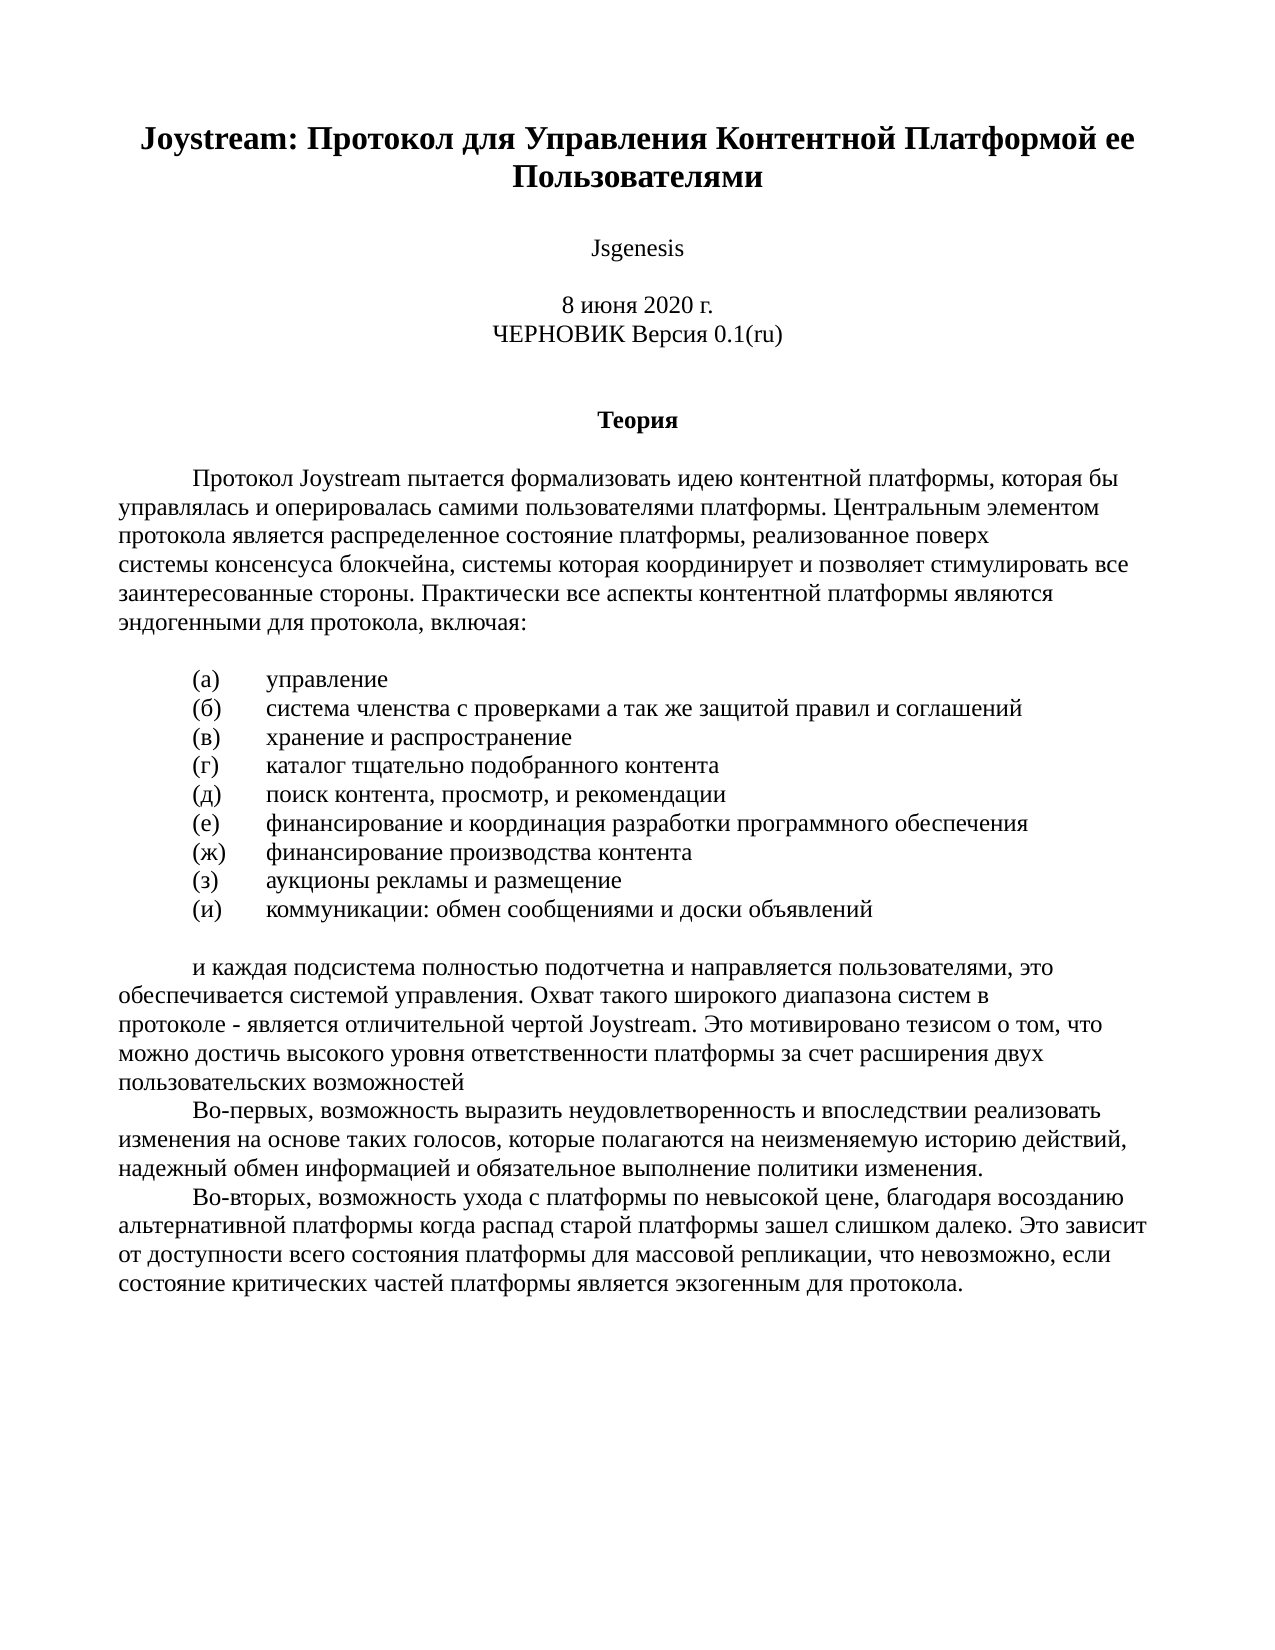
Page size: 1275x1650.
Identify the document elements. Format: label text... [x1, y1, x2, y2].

text (е) финансирование и координация разработки программного обеспечения [192, 808, 1157, 837]
text Протокол Joystream пытается формализовать идею контентной платформы, которая бы управлялась и оперировалась самими пользователями платформы. Центральным элементом протокола является распределенное состояние платформы, реализованное поверх [118, 463, 1157, 549]
text Jsgenesis [118, 233, 1157, 262]
text Во-вторых, возможность ухода с платформы по невысокой цене, благодаря восозданию альтернативной платформы когда распад старой платформы зашел слишком далеко. Это зависит от доступности всего состояния платформы для массовой репликации, что невозможно, если состояние критических частей платформы является экзогенным для протокола. [118, 1182, 1157, 1297]
text и каждая подсистема полностью подотчетна и направляется пользователями, это обеспечивается системой управления. Охват такого широкого диапазона систем в [118, 952, 1157, 1009]
text (в) хранение и распространение [192, 722, 1157, 751]
text протоколе - является отличительной чертой Joystream. Это мотивировано тезисом о том, что можно достичь высокого уровня ответственности платформы за счет расширения двух пользовательских возможностей [118, 1009, 1157, 1096]
text 8 июня 2020 г. [118, 291, 1157, 319]
text системы консенсуса блокчейна, системы которая координирует и позволяет стимулировать все заинтересованные стороны. Практически все аспекты контентной платформы являются эндогенными для протокола, включая: [118, 549, 1157, 636]
text Joystream: Протокол для Управления Контентной Платформой ее Пользователями [118, 118, 1157, 195]
text (а) управление [192, 664, 1157, 693]
text (д) поиск контента, просмотр, и рекомендации [192, 779, 1157, 808]
text Теория [118, 406, 1157, 434]
text (б) система членства с проверками а так же защитой правил и соглашений [192, 693, 1157, 722]
text (з) аукционы рекламы и размещение [192, 866, 1157, 894]
text (и) коммуникации: обмен сообщениями и доски объявлений [192, 894, 1157, 923]
text (ж) финансирование производства контента [192, 837, 1157, 866]
text Во-первых, возможность выразить неудовлетворенность и впоследствии реализовать изменения на основе таких голосов, которые полагаются на неизменяемую историю действий, надежный обмен информацией и обязательное выполнение политики изменения. [118, 1096, 1157, 1182]
text (г) каталог тщательно подобранного контента [192, 751, 1157, 779]
text ЧЕРНОВИК Версия 0.1(ru) [118, 319, 1157, 348]
